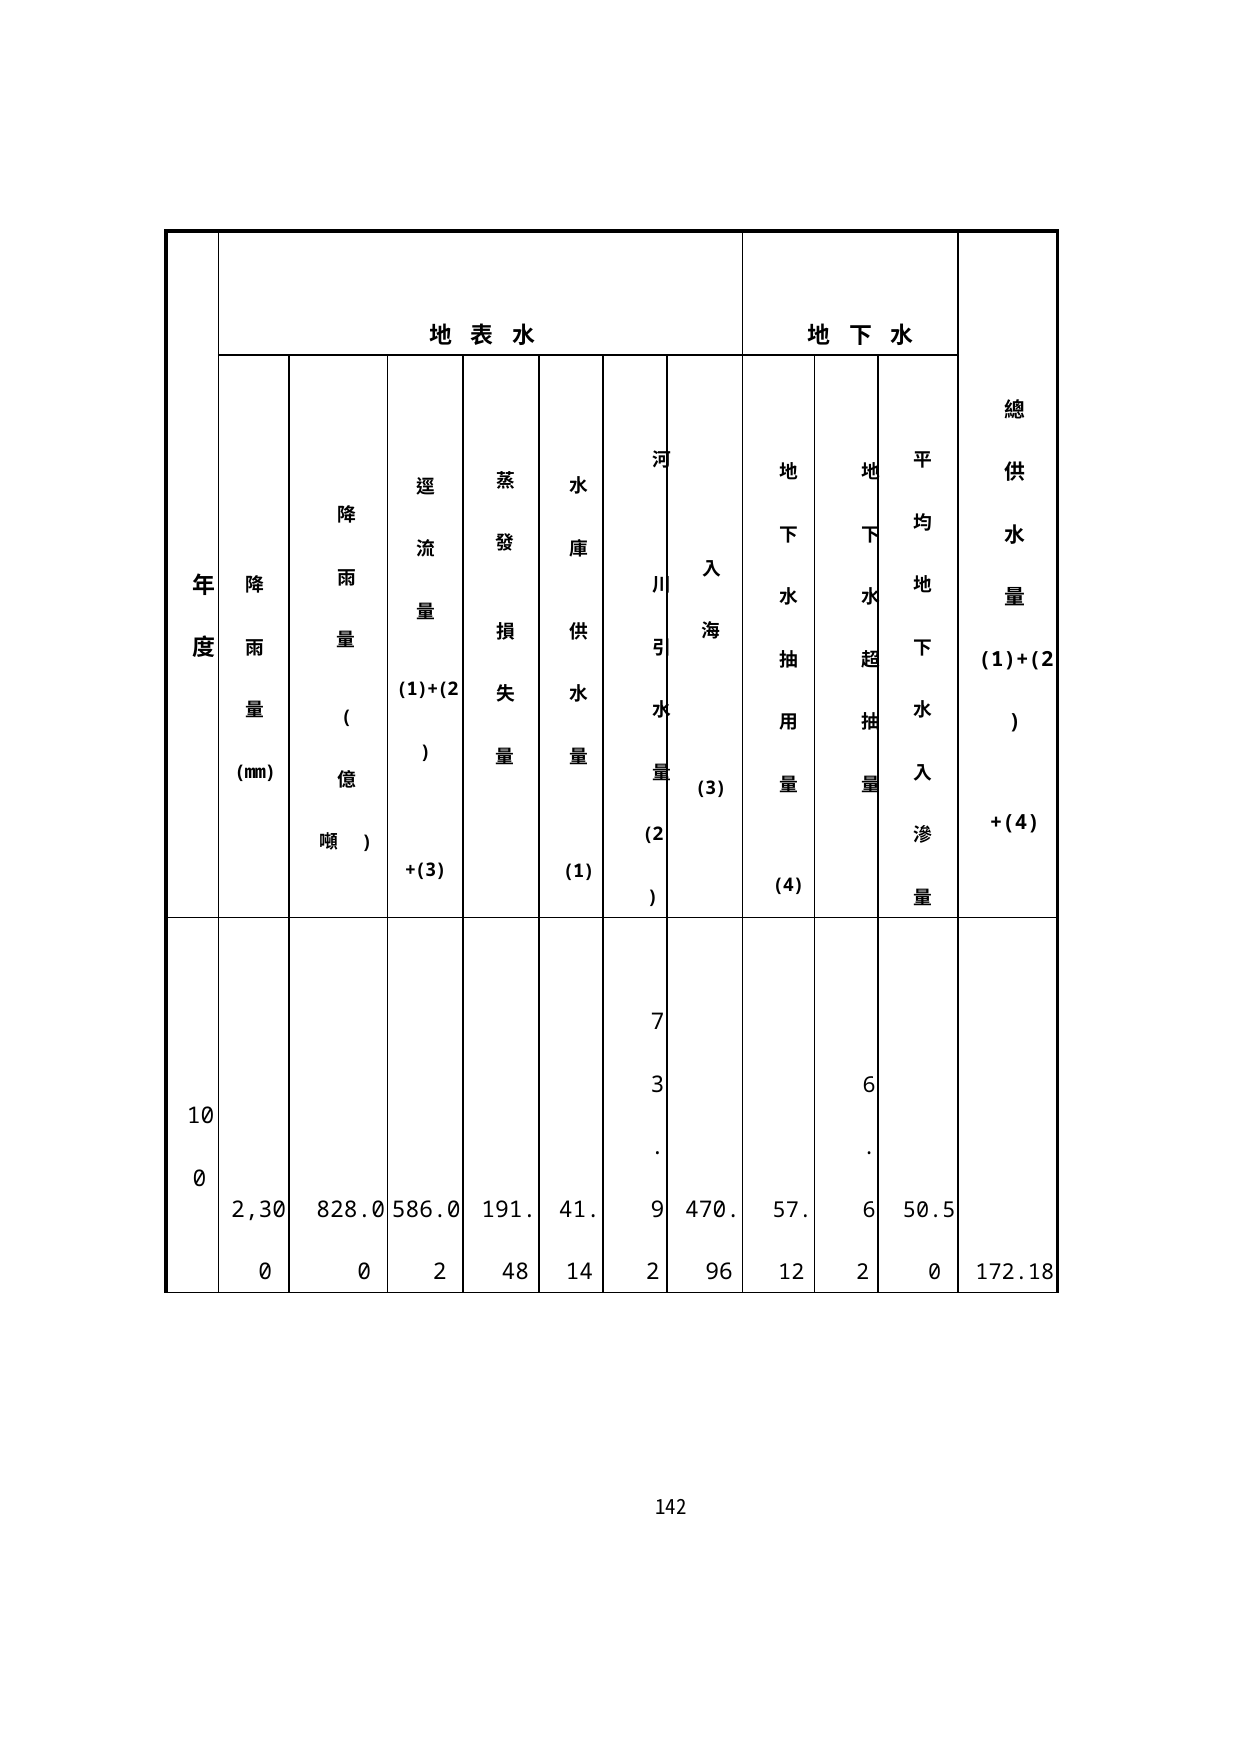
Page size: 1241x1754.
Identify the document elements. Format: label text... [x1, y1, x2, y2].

table_cell 2,300 [219, 918, 288, 1292]
table_header 地下水 [743, 233, 957, 354]
table_cell 586.02 [388, 918, 462, 1292]
table_cell 地下水抽用量 (4) [743, 356, 814, 917]
table_cell 191.48 [464, 918, 538, 1292]
table_cell 6.62 [815, 918, 877, 1292]
table_cell 地下水超抽量 [815, 356, 877, 917]
table_cell 470.96 [668, 918, 742, 1292]
table_cell 降雨量(mm) [219, 356, 288, 917]
table_header 地表水 [219, 233, 742, 354]
table_header 年度 [168, 233, 218, 917]
table_cell 河 川 引水量 (2) [604, 356, 666, 917]
table_cell 水 庫 供水量 (1) [540, 356, 602, 917]
table_cell 平均地下水入滲量 [879, 356, 957, 917]
table_header 總供水量(1)+(2) +(4) [959, 233, 1056, 917]
table_cell 降雨量 (億噸) [290, 356, 387, 917]
table_cell 入海 (3) [668, 356, 742, 917]
table_cell 41.14 [540, 918, 602, 1292]
table_cell 100 [168, 918, 218, 1292]
table_cell 73.92 [604, 918, 666, 1292]
table_cell 蒸 發 損失量 [464, 356, 538, 917]
table_cell 57.12 [743, 918, 814, 1292]
table_cell 50.50 [879, 918, 957, 1292]
table_cell 828.00 [290, 918, 387, 1292]
table_cell 172.18 [959, 918, 1056, 1292]
table_cell 逕流量 (1)+(2) +(3) [388, 356, 462, 917]
